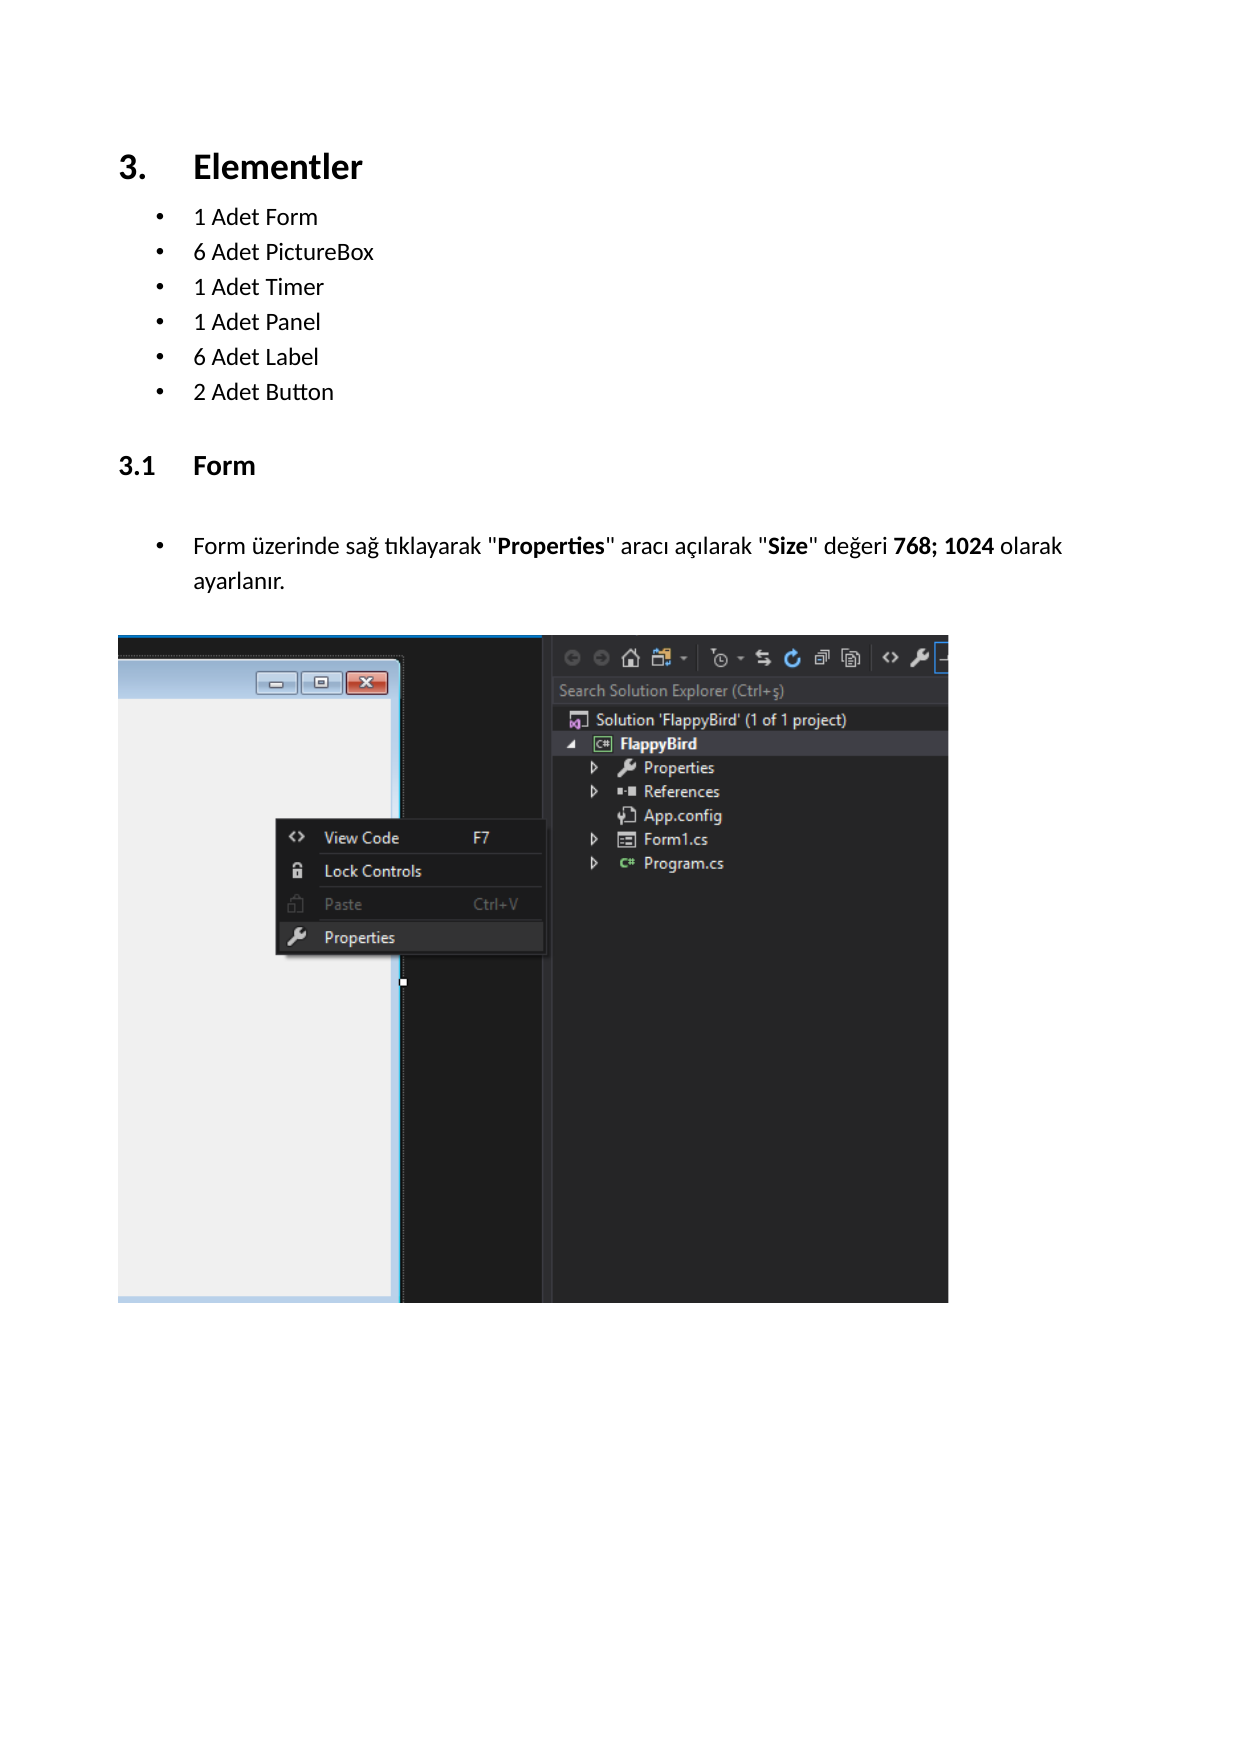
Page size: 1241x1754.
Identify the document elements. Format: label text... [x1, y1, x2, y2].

subtitle Elementler [118, 143, 1122, 189]
list 2 Adet Button [156, 376, 1122, 407]
picture [118, 635, 949, 1303]
list 1 Adet Panel [156, 306, 1122, 337]
list 1 Adet Timer [156, 271, 1122, 302]
subtitle Form [118, 447, 1122, 482]
list 6 Adet PictureBox [156, 236, 1122, 267]
list Form üzerinde sağ tıklayarak "Properties" aracı açılarak "Size" değeri 768; 1024 olarak ayarlanır. [156, 530, 1122, 596]
list 6 Adet Label [156, 341, 1122, 372]
list 1 Adet Form [156, 201, 1122, 232]
